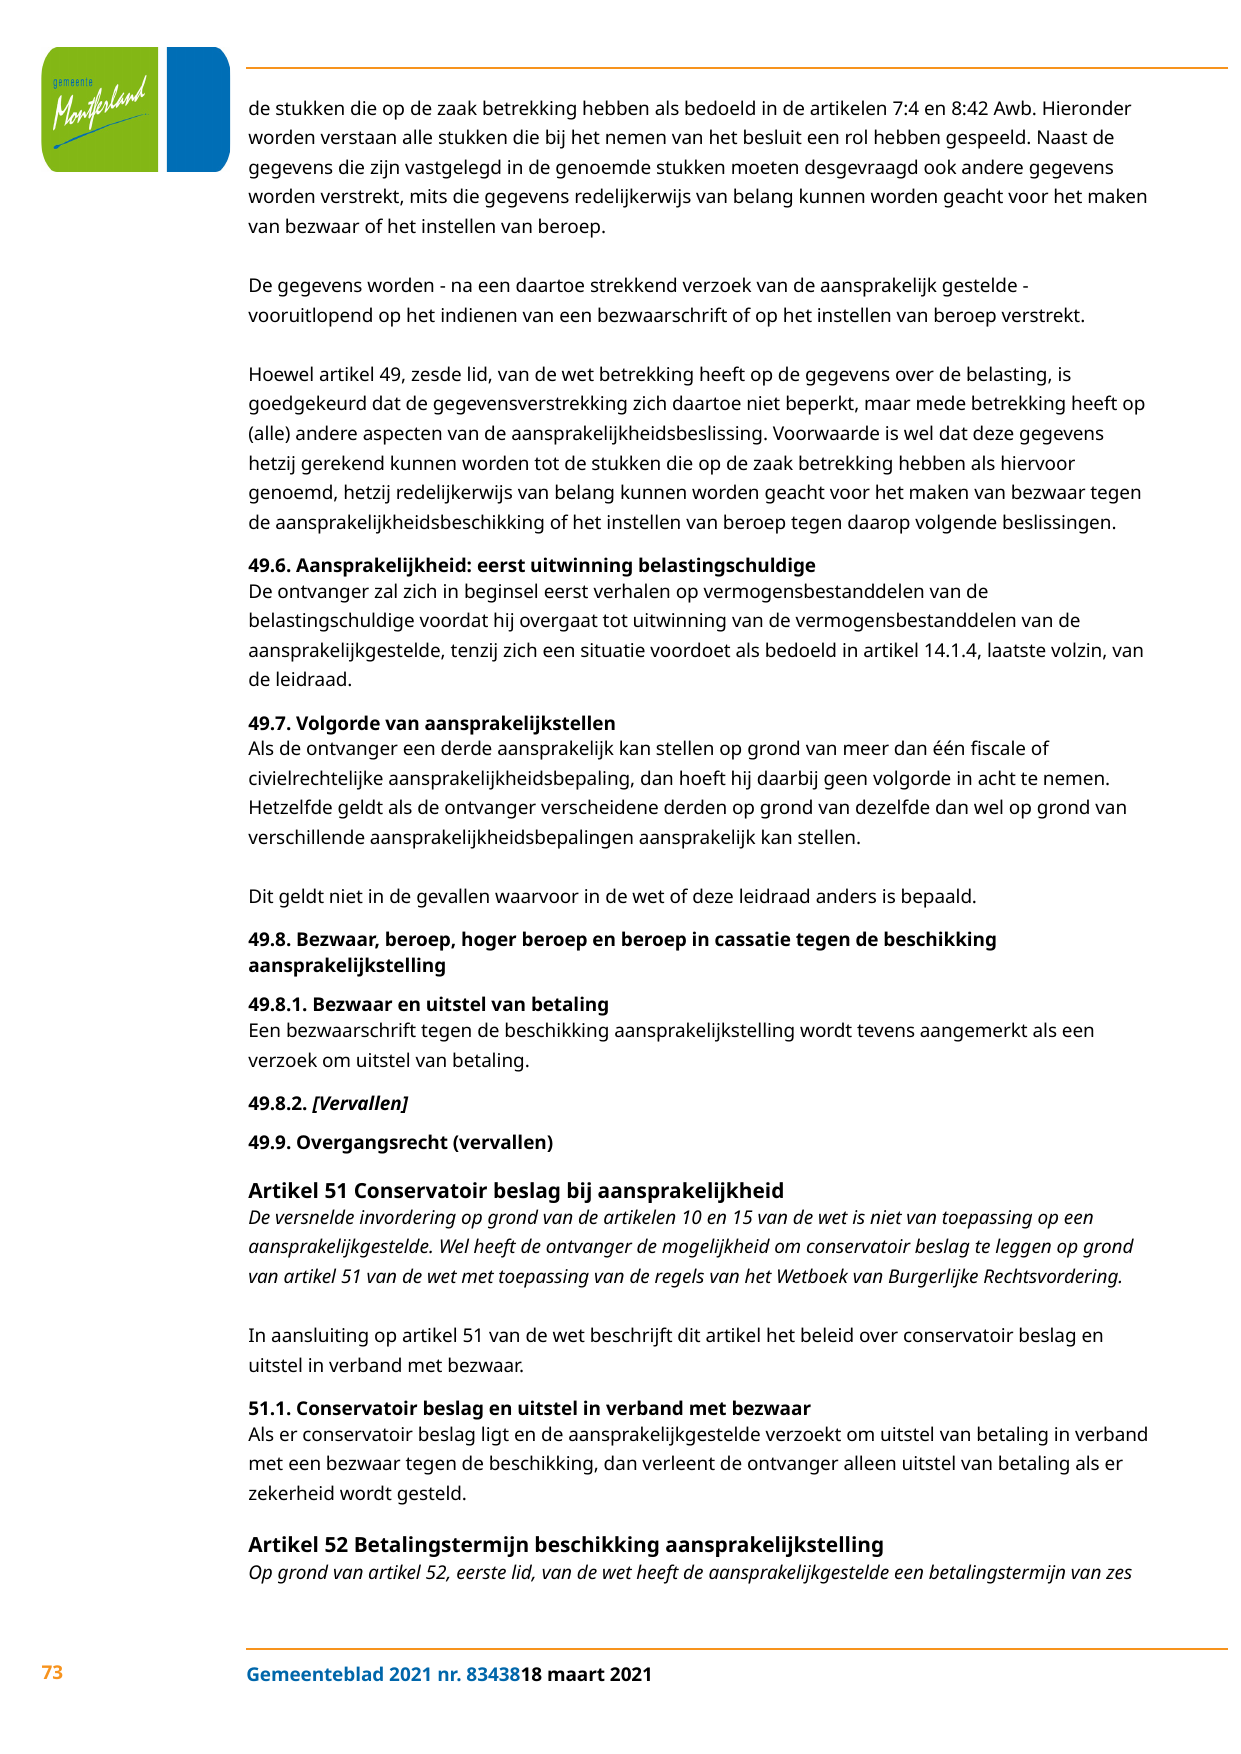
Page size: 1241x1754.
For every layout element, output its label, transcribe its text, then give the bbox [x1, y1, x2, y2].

text 49.8.2. [Vervallen] [248, 1090, 1152, 1116]
text Dit geldt niet in de gevallen waarvoor in de wet of deze leidraad anders is bepaald. [248, 883, 1152, 909]
text Artikel 52 Betalingstermijn beschikking aansprakelijkstelling [248, 1531, 1152, 1559]
text 51.1. Conservatoir beslag en uitstel in verband met bezwaar [248, 1395, 1152, 1421]
text Een bezwaarschrift tegen de beschikking aansprakelijkstelling wordt tevens aangemerkt als een verzoek om uitstel van betaling. [248, 1017, 1152, 1072]
text de stukken die op de zaak betrekking hebben als bedoeld in de artikelen 7:4 en 8:42 Awb. Hieronder worden verstaan alle stukken die bij het nemen van het besluit een rol hebben gespeeld. Naast de gegevens die zijn vastgelegd in de genoemde stukken moeten desgevraagd ook andere gegevens worden verstrekt, mits die gegevens redelijkerwijs van belang kunnen worden geacht voor het maken van bezwaar of het instellen van beroep. [248, 95, 1152, 239]
text De gegevens worden - na een daartoe strekkend verzoek van de aansprakelijk gestelde - vooruitlopend op het indienen van een bezwaarschrift of op het instellen van beroep verstrekt. [248, 272, 1152, 328]
text 49.8.1. Bezwaar en uitstel van betaling [248, 991, 1152, 1017]
text Artikel 51 Conservatoir beslag bij aansprakelijkheid [248, 1176, 1152, 1204]
text De versnelde invordering op grond van de artikelen 10 en 15 van de wet is niet van toepassing op een aansprakelijkgestelde. Wel heeft de ontvanger de mogelijkheid om conservatoir beslag te leggen op grond van artikel 51 van de wet met toepassing van de regels van het Wetboek van Burgerlijke Rechtsvordering. [248, 1204, 1152, 1289]
text 49.6. Aansprakelijkheid: eerst uitwinning belastingschuldige [248, 552, 1152, 578]
text Hoewel artikel 49, zesde lid, van de wet betrekking heeft op de gegevens over de belasting, is goedgekeurd dat de gegevensverstrekking zich daartoe niet beperkt, maar mede betrekking heeft op (alle) andere aspecten van de aansprakelijkheidsbeslissing. Voorwaarde is wel dat deze gegevens hetzij gerekend kunnen worden tot de stukken die op de zaak betrekking hebben als hiervoor genoemd, hetzij redelijkerwijs van belang kunnen worden geacht voor het maken van bezwaar tegen de aansprakelijkheidsbeschikking of het instellen van beroep tegen daarop volgende beslissingen. [248, 361, 1152, 535]
text 49.8. Bezwaar, beroep, hoger beroep en beroep in cassatie tegen de beschikking aansprakelijkstelling [248, 926, 1152, 978]
picture [41, 47, 231, 172]
text In aansluiting op artikel 51 van de wet beschrijft dit artikel het beleid over conservatoir beslag en uitstel in verband met bezwaar. [248, 1322, 1152, 1378]
text Als er conservatoir beslag ligt en de aansprakelijkgestelde verzoekt om uitstel van betaling in verband met een bezwaar tegen de beschikking, dan verleent de ontvanger alleen uitstel van betaling als er zekerheid wordt gesteld. [248, 1421, 1152, 1506]
text Op grond van artikel 52, eerste lid, van de wet heeft de aansprakelijkgestelde een betalingstermijn van zes [248, 1559, 1152, 1585]
text De ontvanger zal zich in beginsel eerst verhalen op vermogensbestanddelen van de belastingschuldige voordat hij overgaat tot uitwinning van de vermogensbestanddelen van de aansprakelijkgestelde, tenzij zich een situatie voordoet als bedoeld in artikel 14.1.4, laatste volzin, van de leidraad. [248, 578, 1152, 692]
text 49.9. Overgangsrecht (vervallen) [248, 1129, 1152, 1155]
text 49.7. Volgorde van aansprakelijkstellen [248, 710, 1152, 735]
text Als de ontvanger een derde aansprakelijk kan stellen op grond van meer dan één fiscale of civielrechtelijke aansprakelijkheidsbepaling, dan hoeft hij daarbij geen volgorde in acht te nemen. Hetzelfde geldt als de ontvanger verscheidene derden op grond van dezelfde dan wel op grond van verschillende aansprakelijkheidsbepalingen aansprakelijk kan stellen. [248, 735, 1152, 850]
